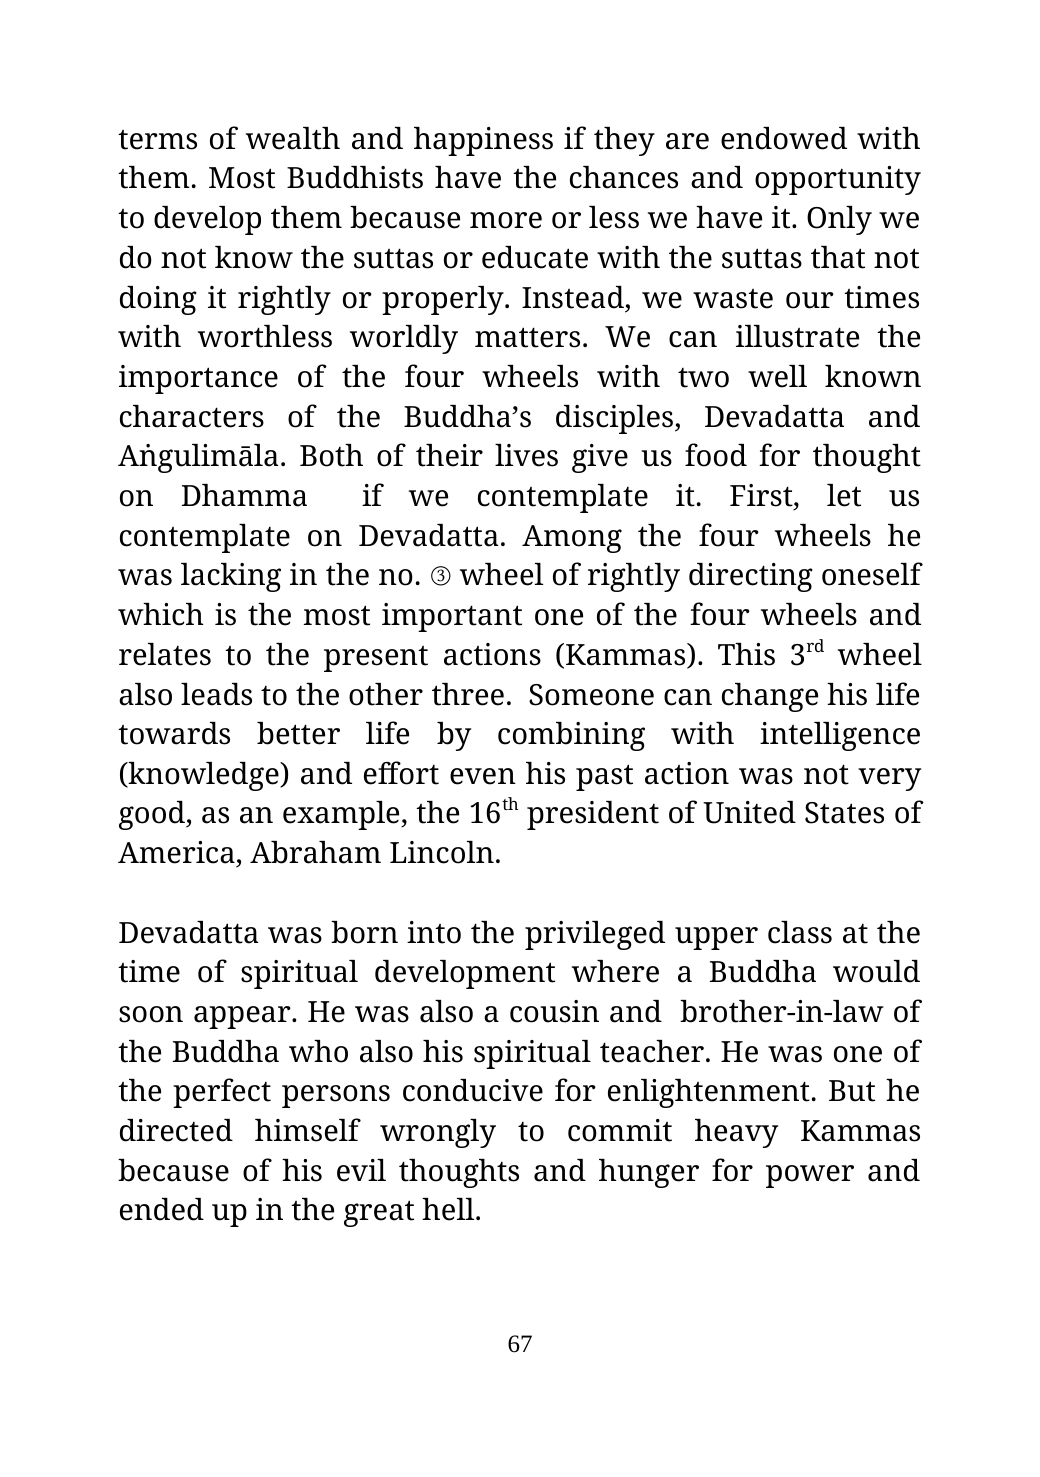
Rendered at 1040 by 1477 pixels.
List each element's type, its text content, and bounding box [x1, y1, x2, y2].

text Devadatta was born into the privileged upper class at the time of spiritual development where a Buddha would soon appear. He was also a cousin and brother-in-law of the Buddha who also his spiritual teacher. He was one of the perfect persons conducive for enlightenment. But he directed himself wrongly to commit heavy Kammas because of his evil thoughts and hunger for power and ended up in the great hell. [118, 912, 922, 1229]
text terms of wealth and happiness if they are endowed with them. Most Buddhists have the chances and opportunity to develop them because more or less we have it. Only we do not know the suttas or educate with the suttas that not doing it rightly or properly. Instead, we waste our times with worthless worldly matters. We can illustrate the importance of the four wheels with two well known characters of the Buddha’s disciples, Devadatta and Aṅgulimāla. Both of their lives give us food for thought on Dhamma if we contemplate it. First, let us contemplate on Devadatta. Among the four wheels he was lacking in the no. ③ wheel of rightly directing oneself which is the most important one of the four wheels and relates to the present actions (Kammas). This 3rd wheel also leads to the other three. Someone can change his life towards better life by combining with intelligence (knowledge) and effort even his past action was not very good, as an example, the 16th president of United States of America, Abraham Lincoln. [118, 118, 922, 872]
